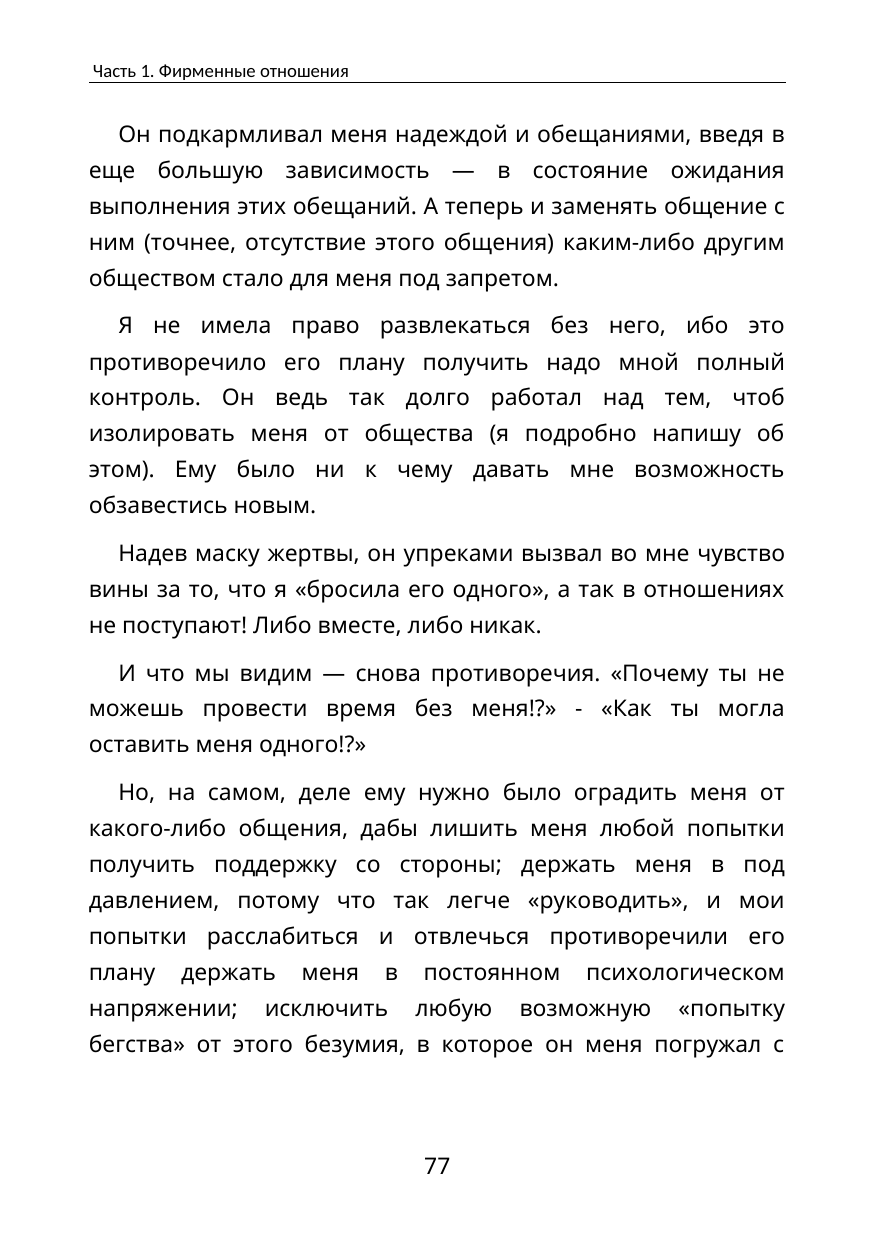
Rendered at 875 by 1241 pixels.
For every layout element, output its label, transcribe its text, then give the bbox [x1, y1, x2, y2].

text Он подкармливал меня надеждой и обещаниями, введя в еще большую зависимость — в состояние ожидания выполнения этих обещаний. А теперь и заменять общение с ним (точнее, отсутствие этого общения) каким-либо другим обществом стало для меня под запретом. [88, 118, 786, 293]
text Надев маску жертвы, он упреками вызвал во мне чувство вины за то, что я «бросила его одного», а так в отношениях не поступают! Либо вместе, либо никак. [88, 537, 786, 640]
text Я не имела право развлекаться без него, ибо это противоречило его плану получить надо мной полный контроль. Он ведь так долго работал над тем, чтоб изолировать меня от общества (я подробно напишу об этом). Ему было ни к чему давать мне возможность обзавестись новым. [88, 309, 786, 520]
text И что мы видим — снова противоречия. «Почему ты не можешь провести время без меня!?» - «Как ты могла оставить меня одного!?» [88, 656, 786, 759]
text Но, на самом, деле ему нужно было оградить меня от какого-либо общения, дабы лишить меня любой попытки получить поддержку со стороны; держать меня в под давлением, потому что так легче «руководить», и мои попытки расслабиться и отвлечься противоречили его плану держать меня в постоянном психологическом напряжении; исключить любую возможную «попытку бегства» от этого безумия, в которое он меня погружал с [88, 776, 786, 1059]
